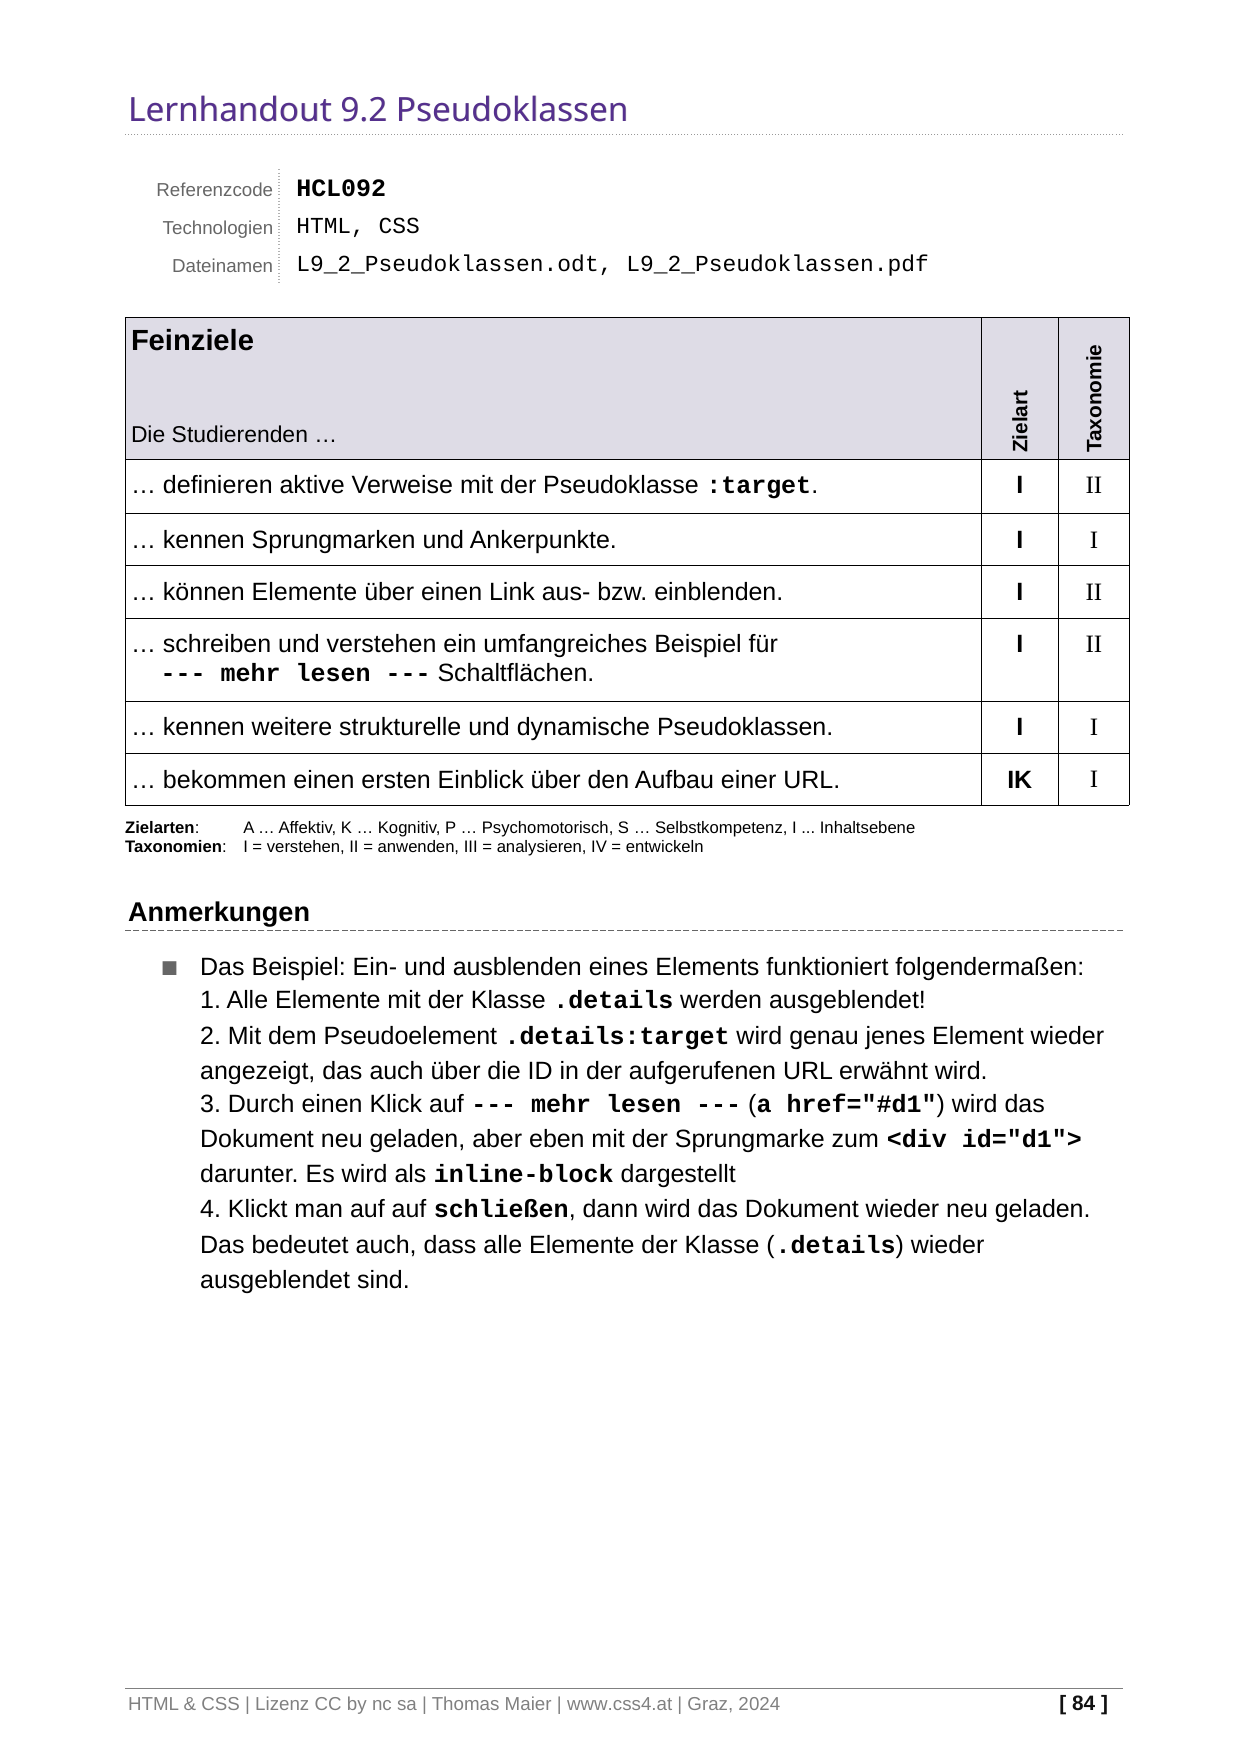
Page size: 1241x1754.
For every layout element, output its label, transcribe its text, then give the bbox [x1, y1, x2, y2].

table_header HCL092 [279, 169, 1129, 209]
table_header Zielart [982, 318, 1058, 459]
table_cell … definieren aktive Verweise mit der Pseudoklasse :target. [126, 460, 981, 513]
table_cell I [982, 460, 1058, 513]
table_cell II [1059, 460, 1129, 513]
table_cell … bekommen einen ersten Einblick über den Aufbau einer URL. [126, 754, 981, 805]
table_cell I [982, 566, 1058, 617]
table_cell L9_2_Pseudoklassen.odt, L9_2_Pseudoklassen.pdf [279, 247, 1129, 284]
table_cell I [982, 702, 1058, 753]
table_cell Technologien [125, 209, 278, 247]
table_cell II [1059, 619, 1129, 701]
text Anmerkungen [125, 893, 1123, 930]
table_cell … kennen weitere strukturelle und dynamische Pseudoklassen. [126, 702, 981, 753]
table_cell … schreiben und verstehen ein umfangreiches Beispiel für --- mehr lesen --- Schaltflächen. [126, 619, 981, 701]
table_cell I [1059, 514, 1129, 565]
table_header Feinziele Die Studierenden … [126, 318, 981, 459]
table_cell HTML, CSS [279, 209, 1129, 247]
table_cell Dateinamen [125, 247, 278, 284]
text Zielarten: A … Affektiv, K … Kognitiv, P … Psychomotorisch, S … Selbstkompetenz, I ... Inhaltsebene Taxonomien: I = verstehen, II = anwenden, III = analysieren, IV = entwickeln [125, 818, 1123, 856]
table_cell … können Elemente über einen Link aus- bzw. einblenden. [126, 566, 981, 617]
table_header Taxonomie [1059, 318, 1129, 459]
table_header Referenzcode [125, 169, 278, 209]
table_cell I [982, 514, 1058, 565]
subtitle Lernhandout 9.2 Pseudoklassen [125, 83, 1123, 134]
table_cell II [1059, 566, 1129, 617]
table_cell … kennen Sprungmarken und Ankerpunkte. [126, 514, 981, 565]
table_cell I [1059, 702, 1129, 753]
list Das Beispiel: Ein- und ausblenden eines Elements funktioniert folgendermaßen: 1. Alle Elemente mit der Klasse .details werden ausgeblendet! 2. Mit dem Pseudoelement .details:target wird genau jenes Element wieder angezeigt, das auch über die ID in der aufgerufenen URL erwähnt wird. 3. Durch einen Klick auf --- mehr lesen --- (a href="#d1") wird das Dokument neu geladen, aber eben mit der Sprungmarke zum <div id="d1"> darunter. Es wird als inline-block dargestellt 4. Klickt man auf auf schließen, dann wird das Dokument wieder neu geladen. Das bedeutet auch, dass alle Elemente der Klasse (.details) wieder ausgeblendet sind. [162, 952, 1123, 1294]
table_cell I [1059, 754, 1129, 805]
table_cell I [982, 619, 1058, 701]
table_cell IK [982, 754, 1058, 805]
